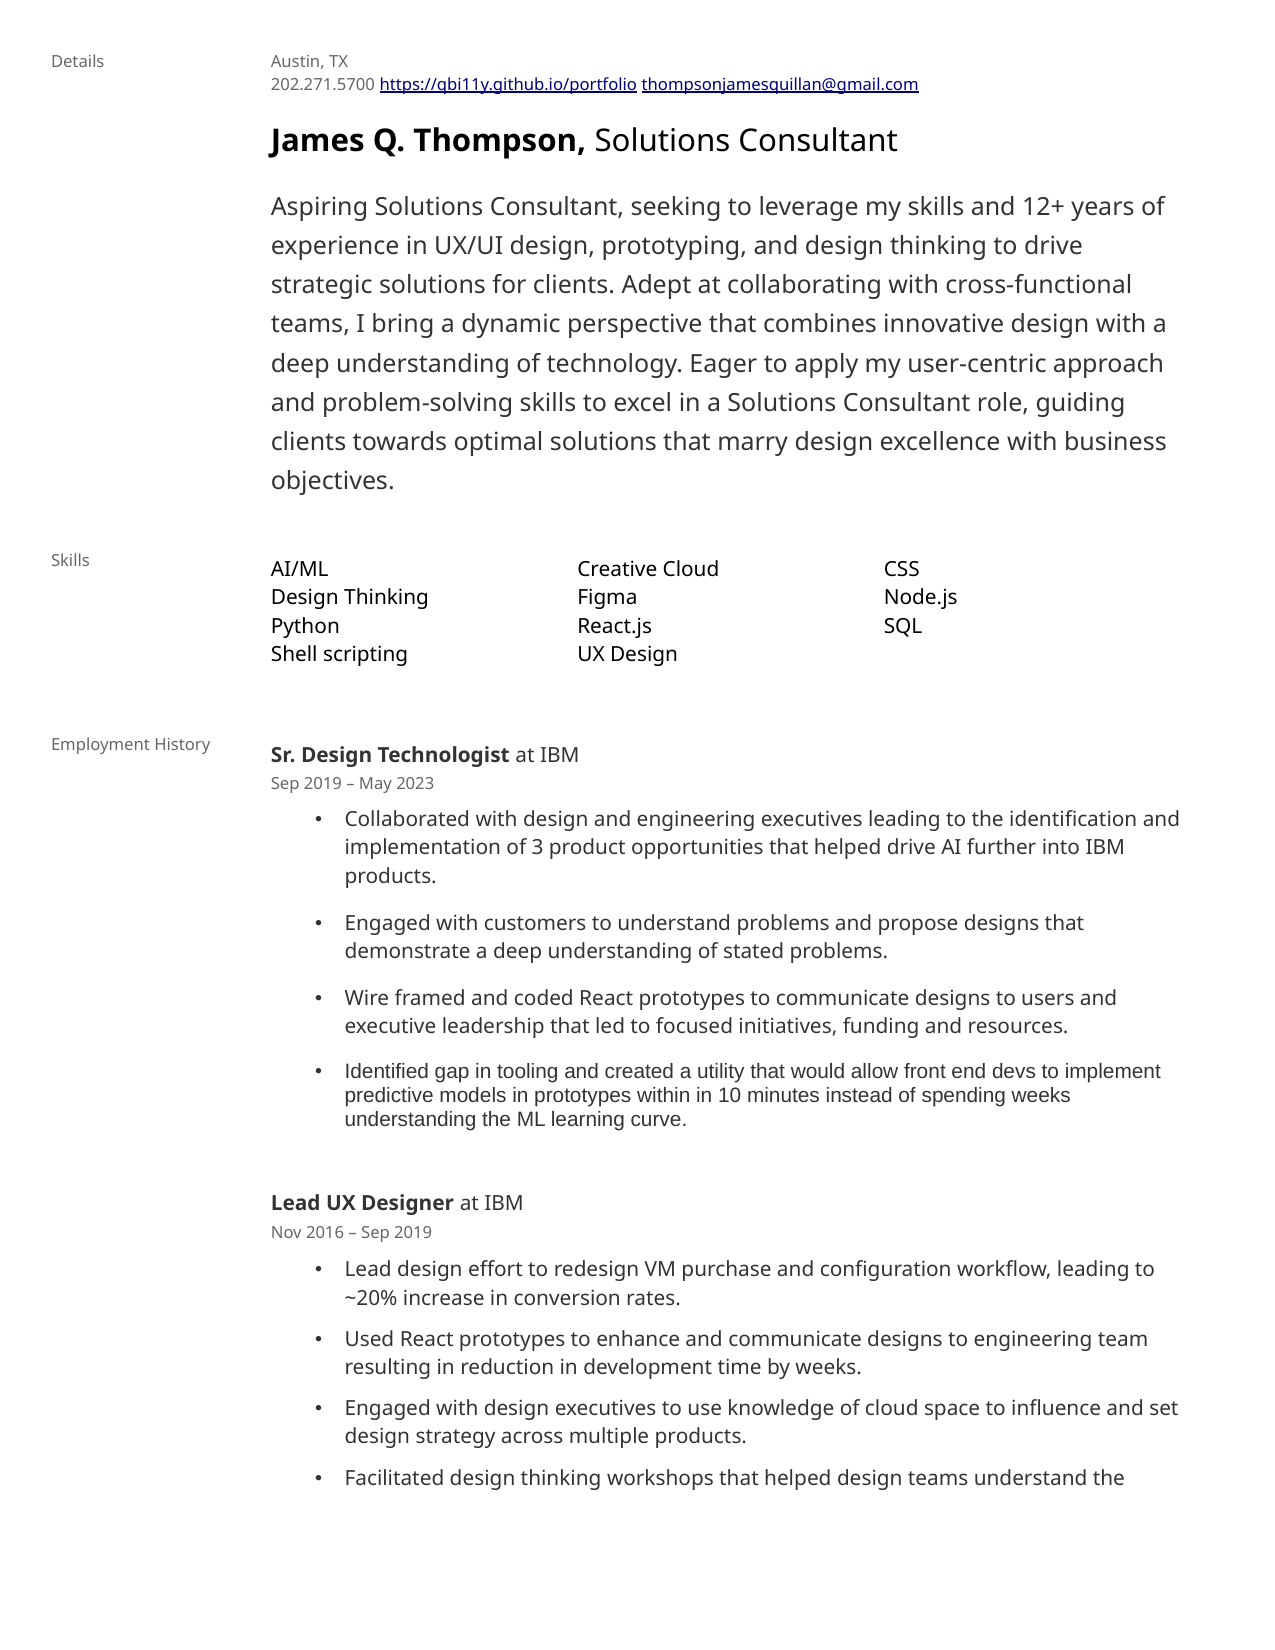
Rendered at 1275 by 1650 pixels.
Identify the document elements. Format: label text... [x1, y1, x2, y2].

table_header Creative Cloud [577, 554, 883, 582]
table_cell Design Thinking [271, 583, 577, 611]
table_header Details Skills Employment History [51, 50, 271, 1528]
table_cell Python [271, 611, 577, 639]
table_header AI/ML [271, 554, 577, 582]
table_cell SQL [884, 611, 1190, 639]
table_cell [271, 674, 577, 707]
table_header Austin, TX 202.271.5700 https://qbi11y.github.io/portfolio thompsonjamesquillan@gmail.com James Q. Thompson, Solutions Consultant Aspiring Solutions Consultant, seeking to leverage my skills and 12+ years of experience in UX/UI design, prototyping, and design thinking to drive strategic solutions for clients. Adept at collaborating with cross-functional teams, I bring a dynamic perspective that combines innovative design with a deep understanding of technology. Eager to apply my user-centric approach and problem-solving skills to excel in a Solutions Consultant role, guiding clients towards optimal solutions that marry design excellence with business objectives. Sr. Design Technologist at IBM Sep 2019 – May 2023 Collaborated with design and engineering executives leading to the identification and implementation of 3 product opportunities that helped drive AI further into IBM products. Engaged with customers to understand problems and propose designs that demonstrate a deep understanding of stated problems. Wire framed and coded React prototypes to communicate designs to users and executive leadership that led to focused initiatives, funding and resources. Identified gap in tooling and created a utility that would allow front end devs to implement predictive models in prototypes within in 10 minutes instead of spending weeks understanding the ML learning curve. Lead UX Designer at IBM Nov 2016 – Sep 2019 Lead design effort to redesign VM purchase and configuration workflow, leading to ~20% increase in conversion rates. Used React prototypes to enhance and communicate designs to engineering team resulting in reduction in development time by weeks. Engaged with design executives to use knowledge of cloud space to influence and set design strategy across multiple products. Facilitated design thinking workshops that helped design teams understand the [271, 50, 1190, 1528]
table_cell Shell scripting [271, 639, 577, 673]
table_cell [884, 674, 1190, 707]
table_cell [884, 639, 1190, 673]
table_cell Node.js [884, 583, 1190, 611]
table_cell [577, 674, 883, 707]
table_cell UX Design [577, 639, 883, 673]
table_cell React.js [577, 611, 883, 639]
table_cell Figma [577, 583, 883, 611]
table_header CSS [884, 554, 1190, 582]
